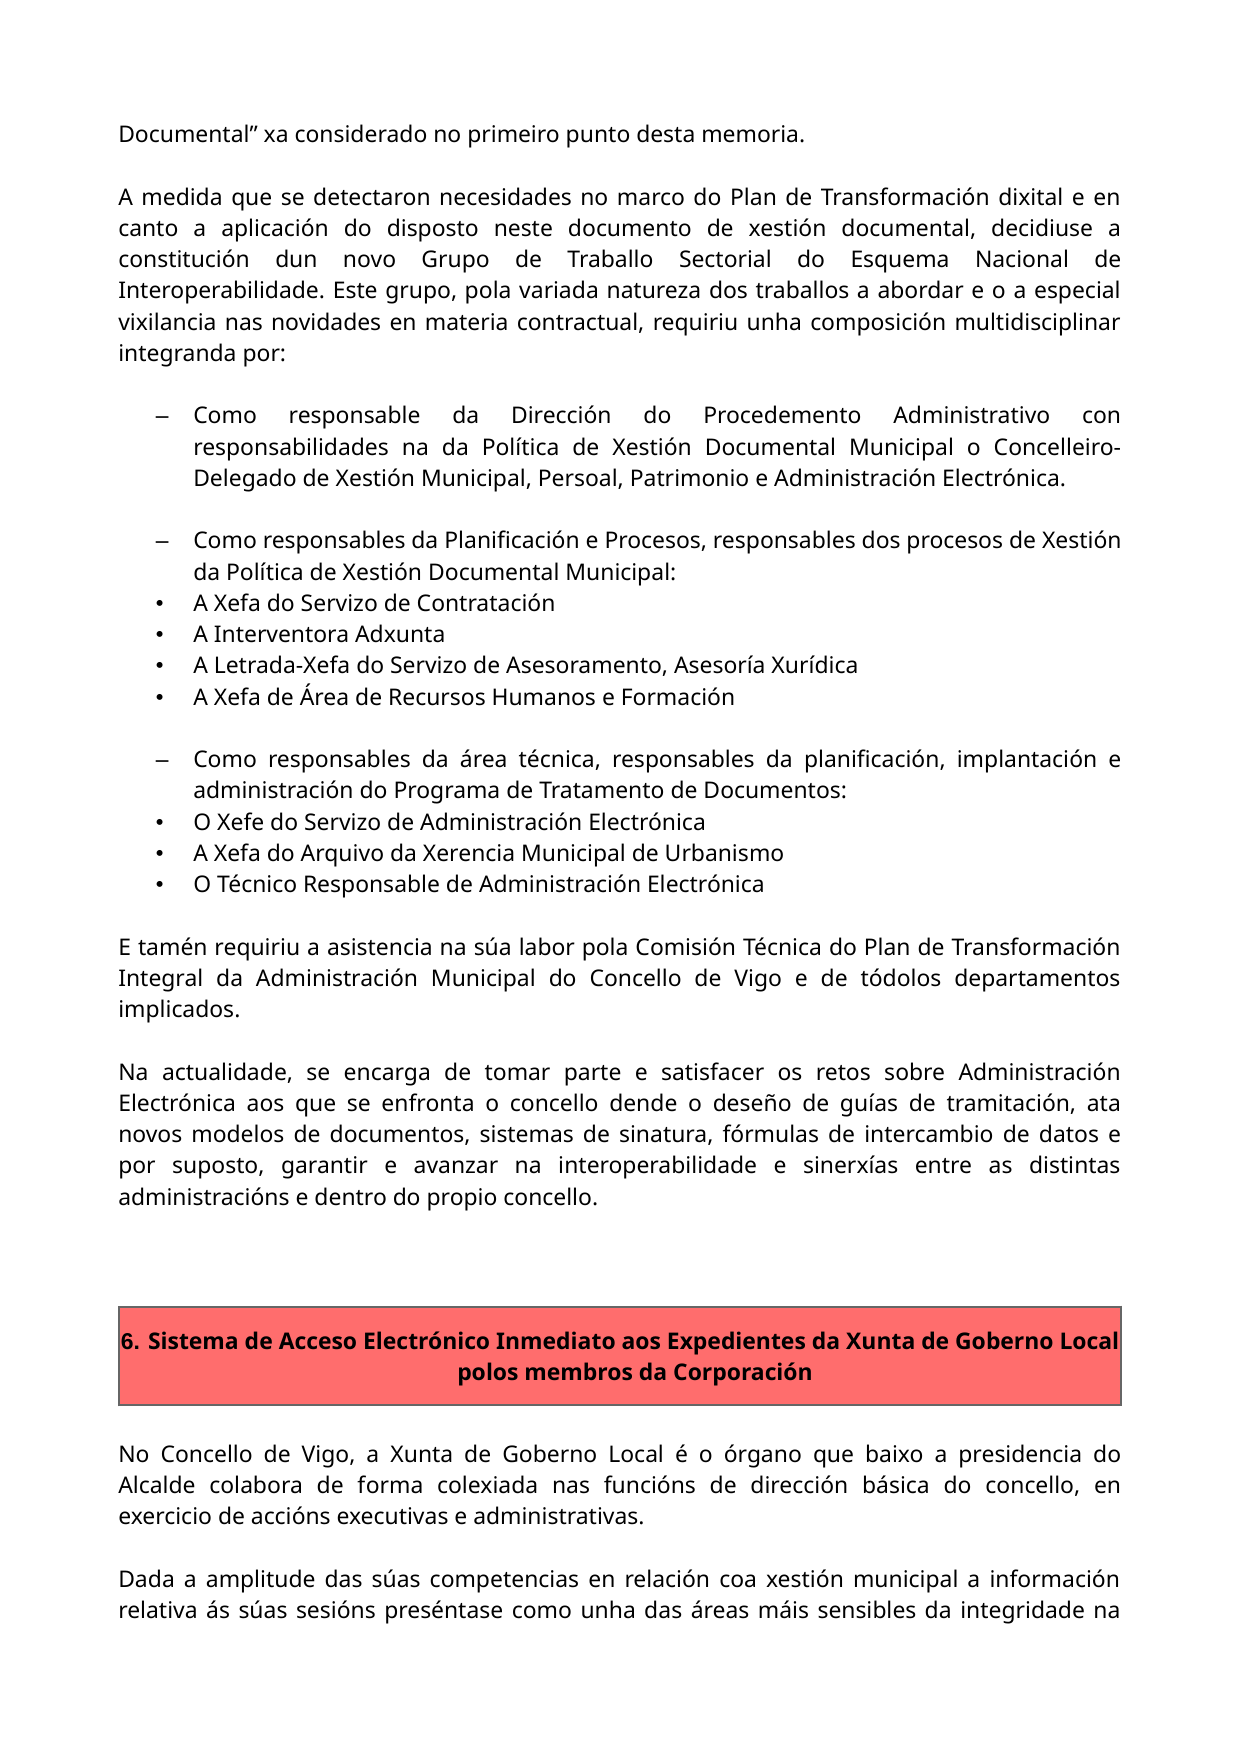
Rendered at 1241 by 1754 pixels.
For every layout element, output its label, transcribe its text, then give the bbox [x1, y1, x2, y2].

text Dada a amplitude das súas competencias en relación coa xestión municipal a información relativa ás súas sesións preséntase como unha das áreas máis sensibles da integridade na [118, 1563, 1122, 1625]
list Como responsable da Dirección do Procedemento Administrativo con responsabilidades na da Política de Xestión Documental Municipal o Concelleiro-Delegado de Xestión Municipal, Persoal, Patrimonio e Administración Electrónica. [156, 399, 1122, 493]
list A Interventora Adxunta [156, 618, 1122, 649]
text A medida que se detectaron necesidades no marco do Plan de Transformación dixital e en canto a aplicación do disposto neste documento de xestión documental, decidiuse a constitución dun novo Grupo de Traballo Sectorial do Esquema Nacional de Interoperabilidade. Este grupo, pola variada natureza dos traballos a abordar e o a especial vixilancia nas novidades en materia contractual, requiriu unha composición multidisciplinar integranda por: [118, 181, 1122, 368]
list O Xefe do Servizo de Administración Electrónica [156, 806, 1122, 837]
text Na actualidade, se encarga de tomar parte e satisfacer os retos sobre Administración Electrónica aos que se enfronta o concello dende o deseño de guías de tramitación, ata novos modelos de documentos, sistemas de sinatura, fórmulas de intercambio de datos e por suposto, garantir e avanzar na interoperabilidade e sinerxías entre as distintas administracións e dentro do propio concello. [118, 1056, 1122, 1212]
text No Concello de Vigo, a Xunta de Goberno Local é o órgano que baixo a presidencia do Alcalde colabora de forma colexiada nas funcións de dirección básica do concello, en exercicio de accións executivas e administrativas. [118, 1438, 1122, 1531]
list A Xefa do Arquivo da Xerencia Municipal de Urbanismo [156, 837, 1122, 868]
list A Letrada-Xefa do Servizo de Asesoramento, Asesoría Xurídica [156, 649, 1122, 681]
list Sistema de Acceso Electrónico Inmediato aos Expedientes da Xunta de Goberno Local polos membros da Corporación [120, 1323, 1120, 1385]
text Documental” xa considerado no primeiro punto desta memoria. [118, 118, 1122, 149]
text E tamén requiriu a asistencia na súa labor pola Comisión Técnica do Plan de Transformación Integral da Administración Municipal do Concello de Vigo e de tódolos departamentos implicados. [118, 931, 1122, 1024]
list A Xefa de Área de Recursos Humanos e Formación [156, 681, 1122, 712]
list Como responsables da Planificación e Procesos, responsables dos procesos de Xestión da Política de Xestión Documental Municipal: [156, 524, 1122, 587]
list Como responsables da área técnica, responsables da planificación, implantación e administración do Programa de Tratamento de Documentos: [156, 743, 1122, 806]
list A Xefa do Servizo de Contratación [156, 587, 1122, 618]
list O Técnico Responsable de Administración Electrónica [156, 868, 1122, 899]
